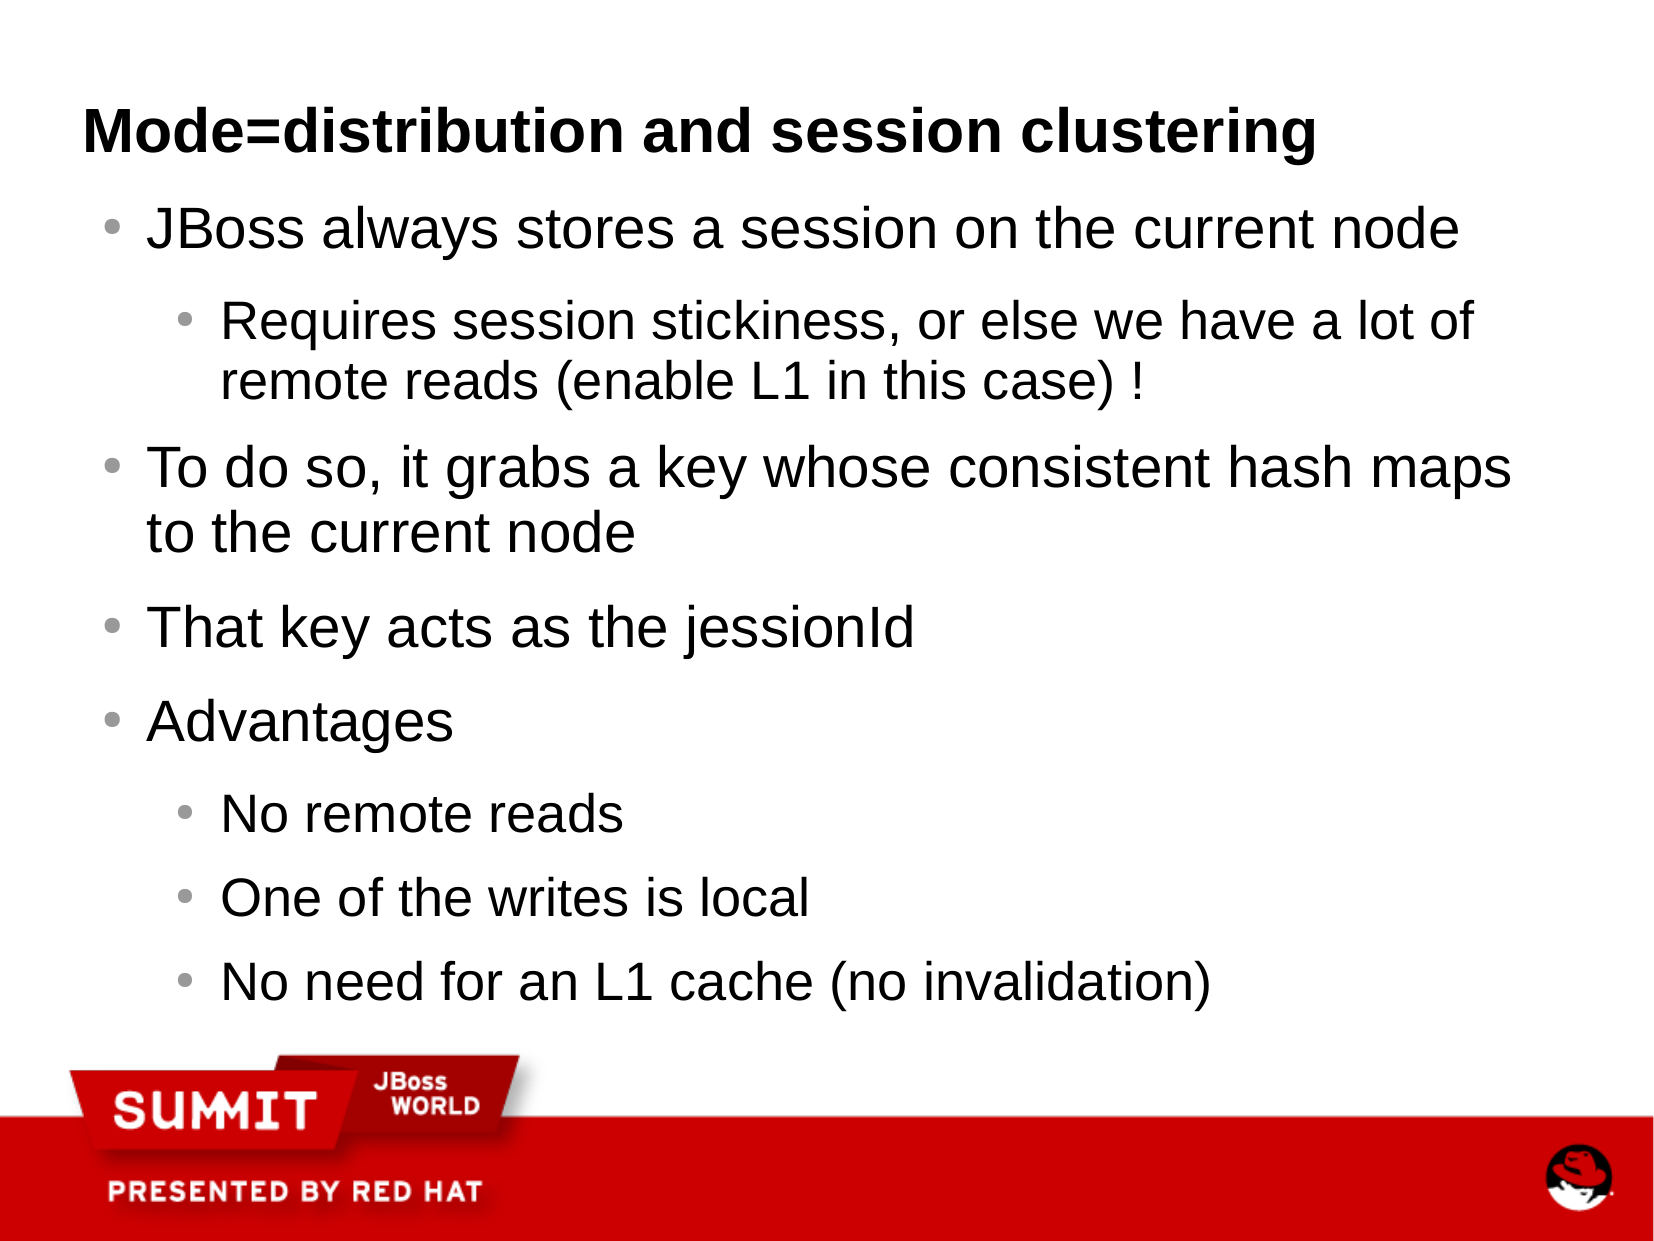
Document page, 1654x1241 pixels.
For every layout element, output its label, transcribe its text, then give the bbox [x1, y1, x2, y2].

list JBoss always stores a session on the current node Requires session stickiness, or else we have a lot of remote reads (enable L1 in this case) ! To do so, it grabs a key whose consistent hash maps to the current node That key acts as the jessionId Advantages No remote reads One of the writes is local No need for an L1 cache (no invalidation) [86, 195, 1576, 1013]
title Mode=distribution and session clustering [82, 37, 1571, 226]
picture [0, 1043, 1654, 1241]
